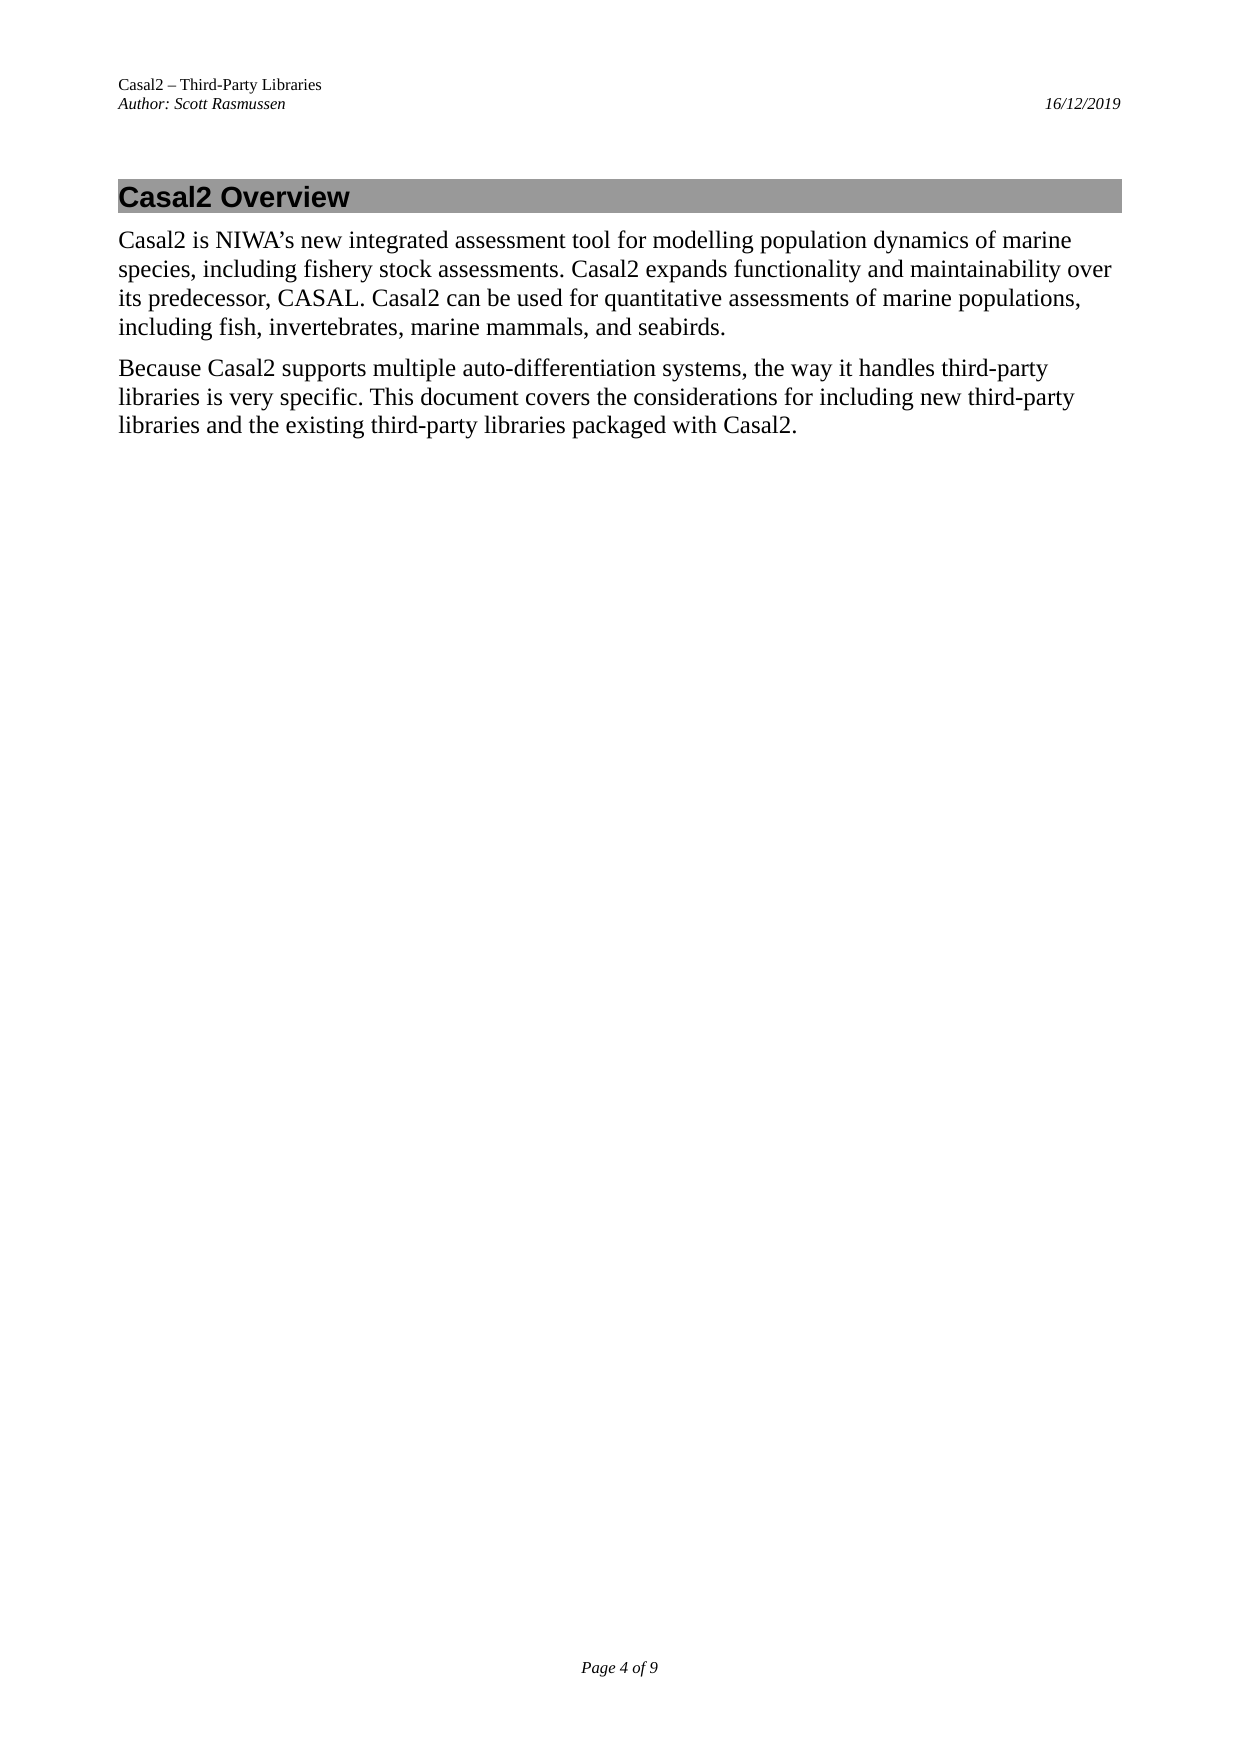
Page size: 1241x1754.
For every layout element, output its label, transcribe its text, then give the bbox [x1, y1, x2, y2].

text Casal2 is NIWA’s new integrated assessment tool for modelling population dynamics of marine species, including fishery stock assessments. Casal2 expands functionality and maintainability over its predecessor, CASAL. Casal2 can be used for quantitative assessments of marine populations, including fish, invertebrates, marine mammals, and seabirds. [118, 226, 1122, 341]
text Because Casal2 supports multiple auto-differentiation systems, the way it handles third-party libraries is very specific. This document covers the considerations for including new third-party libraries and the existing third-party libraries packaged with Casal2. [118, 353, 1122, 439]
subtitle Casal2 Overview [118, 179, 1122, 213]
